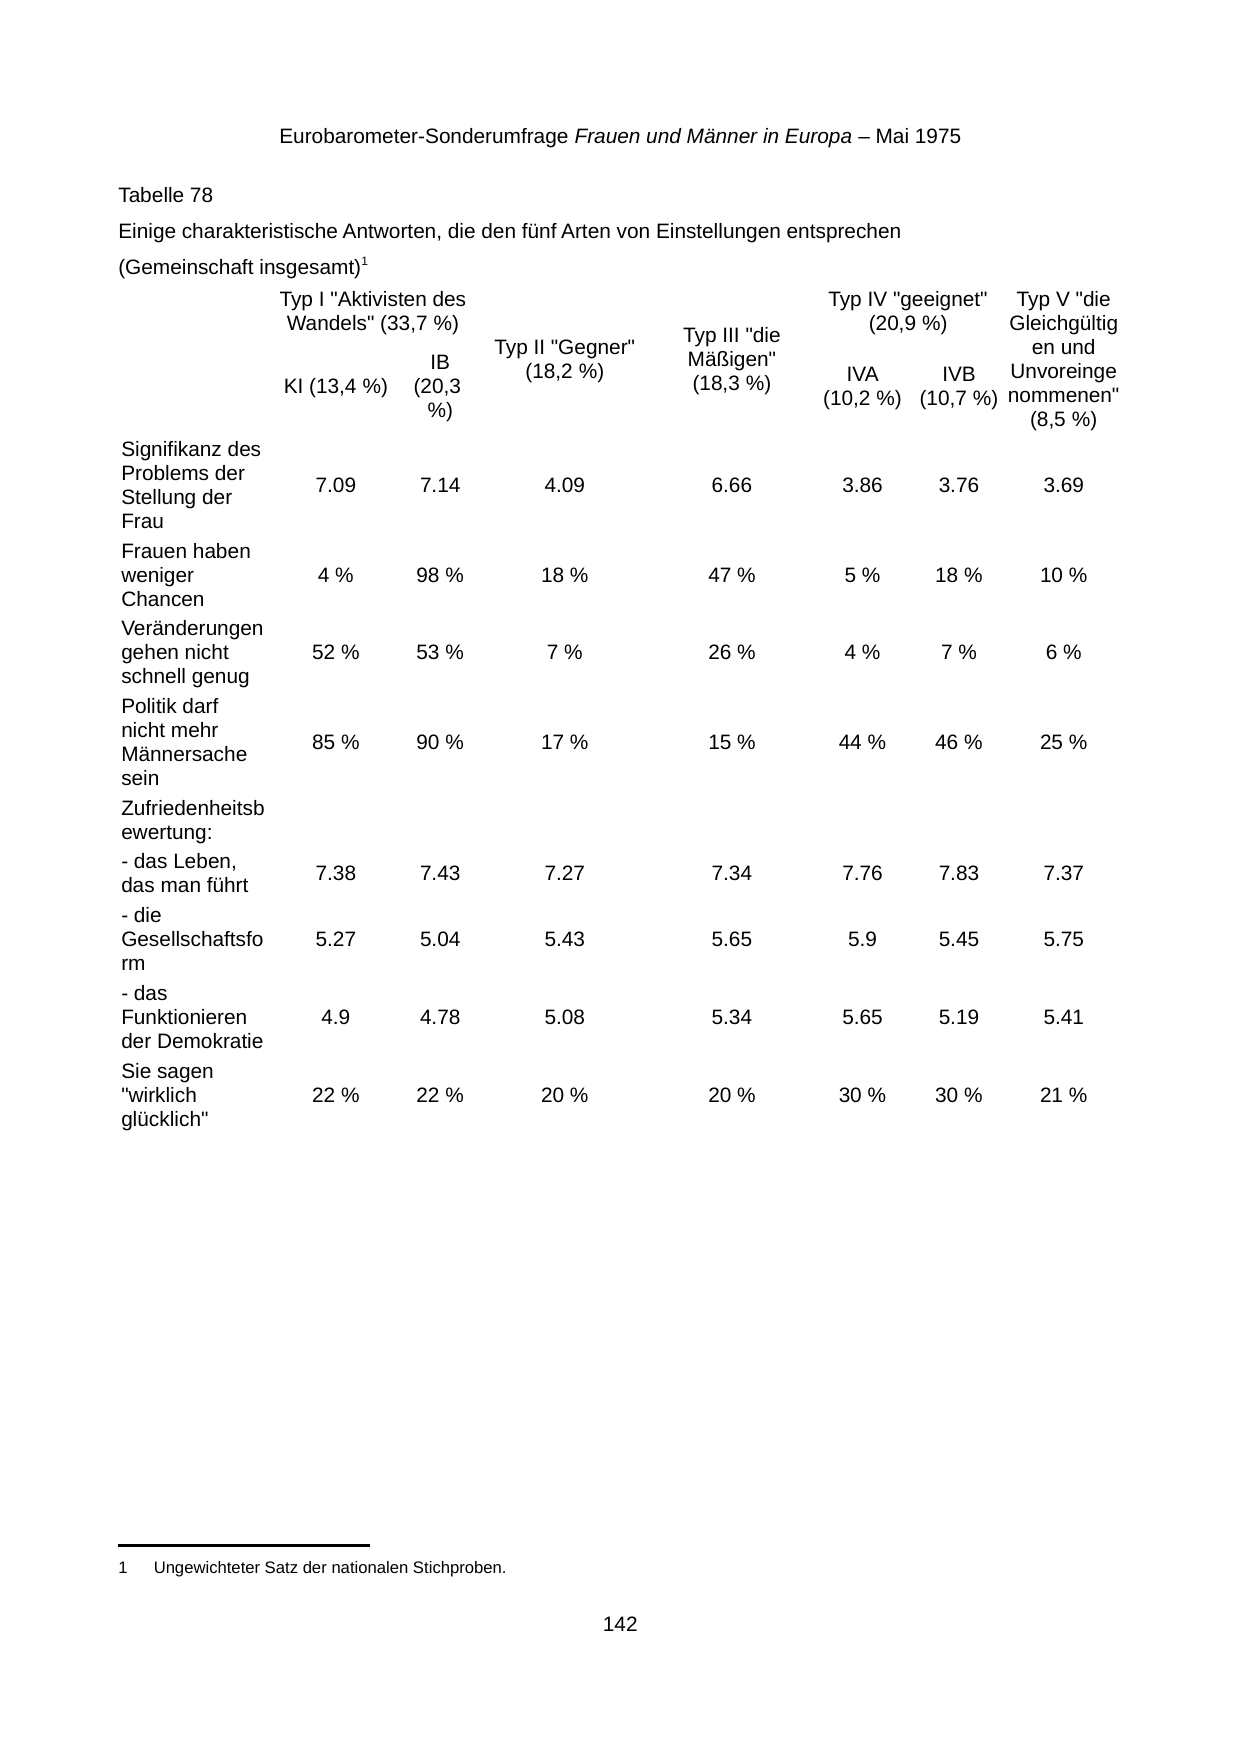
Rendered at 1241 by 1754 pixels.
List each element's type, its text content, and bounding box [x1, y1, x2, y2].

table_cell 5,43 [477, 900, 652, 978]
table_cell IVA (10,2 %) [811, 338, 913, 434]
table_header Typ II "Gegner" (18,2 %) [477, 284, 652, 434]
table_cell [1004, 793, 1123, 846]
table_header Typ IV "geeignet" (20,9 %) [811, 284, 1004, 338]
table_cell - das Leben, das man führt [118, 846, 268, 900]
table_header Typ I "Aktivisten des Wandels" (33,7 %) [268, 284, 477, 338]
table_cell 5,27 [268, 900, 403, 978]
table_cell [652, 793, 811, 846]
table_cell 6 % [1004, 613, 1123, 691]
table_cell 7 % [913, 613, 1004, 691]
table_cell Zufriedenheitsbewertung: [118, 793, 268, 846]
table_cell 5,04 [403, 900, 477, 978]
table_cell 20 % [477, 1056, 652, 1133]
table_cell 5,45 [913, 900, 1004, 978]
table_cell 5,41 [1004, 978, 1123, 1056]
table_cell 47 % [652, 536, 811, 613]
table_header Typ V "die Gleichgültigen und Unvoreingenommenen" (8,5 %) [1004, 284, 1123, 434]
table_cell 10 % [1004, 536, 1123, 613]
text Ungewichteter Satz der nationalen Stichproben. [118, 1557, 1122, 1577]
table_cell 90 % [403, 691, 477, 793]
table_cell 18 % [477, 536, 652, 613]
table_cell KI (13,4 %) [268, 338, 403, 434]
table_cell IB (20,3 %) [403, 338, 477, 434]
table_header [118, 284, 268, 338]
table_cell 7,43 [403, 846, 477, 900]
table_cell 44 % [811, 691, 913, 793]
table_cell 6,66 [652, 434, 811, 536]
table_cell 3,86 [811, 434, 913, 536]
table_cell 20 % [652, 1056, 811, 1133]
table_cell 52 % [268, 613, 403, 691]
table_cell 7,76 [811, 846, 913, 900]
table_cell 3,76 [913, 434, 1004, 536]
table_cell 7,14 [403, 434, 477, 536]
table_cell [268, 793, 403, 846]
table_cell 22 % [403, 1056, 477, 1133]
table_cell 30 % [913, 1056, 1004, 1133]
table_cell 5,9 [811, 900, 913, 978]
table_cell 17 % [477, 691, 652, 793]
table_cell [403, 793, 477, 846]
table_cell 25 % [1004, 691, 1123, 793]
table_cell Signifikanz des Problems der Stellung der Frau [118, 434, 268, 536]
text Tabelle 78 [118, 183, 1122, 207]
table_cell [913, 793, 1004, 846]
table_cell 18 % [913, 536, 1004, 613]
table_cell 5,65 [652, 900, 811, 978]
table_cell 4,09 [477, 434, 652, 536]
table_cell 4,78 [403, 978, 477, 1056]
table_cell 5 % [811, 536, 913, 613]
table_cell - das Funktionieren der Demokratie [118, 978, 268, 1056]
table_cell 5,19 [913, 978, 1004, 1056]
table_cell 4 % [268, 536, 403, 613]
table_cell Veränderungen gehen nicht schnell genug [118, 613, 268, 691]
table_cell 53 % [403, 613, 477, 691]
table_cell 5,75 [1004, 900, 1123, 978]
table_cell Frauen haben weniger Chancen [118, 536, 268, 613]
table_cell 26 % [652, 613, 811, 691]
table_cell 98 % [403, 536, 477, 613]
table_cell - die Gesellschaftsform [118, 900, 268, 978]
table_header Typ III "die Mäßigen" (18,3 %) [652, 284, 811, 434]
table_cell IVB (10,7 %) [913, 338, 1004, 434]
table_cell 4 % [811, 613, 913, 691]
text (Gemeinschaft insgesamt) [118, 254, 1122, 278]
table_cell 7,27 [477, 846, 652, 900]
table_cell 7,09 [268, 434, 403, 536]
table_cell Sie sagen "wirklich glücklich" [118, 1056, 268, 1133]
table_cell [811, 793, 913, 846]
table_cell 7,83 [913, 846, 1004, 900]
table_cell 7,38 [268, 846, 403, 900]
table_cell 4,9 [268, 978, 403, 1056]
table_cell 7 % [477, 613, 652, 691]
table_cell 7,34 [652, 846, 811, 900]
table_cell 21 % [1004, 1056, 1123, 1133]
table_cell [118, 338, 268, 434]
table_cell Politik darf nicht mehr Männersache sein [118, 691, 268, 793]
table_cell 15 % [652, 691, 811, 793]
table_cell 30 % [811, 1056, 913, 1133]
table_cell 7,37 [1004, 846, 1123, 900]
table_cell 85 % [268, 691, 403, 793]
table_cell 46 % [913, 691, 1004, 793]
table_cell 5,08 [477, 978, 652, 1056]
table_cell 5,34 [652, 978, 811, 1056]
table_cell [477, 793, 652, 846]
table_cell 3,69 [1004, 434, 1123, 536]
table_cell 5,65 [811, 978, 913, 1056]
table_cell 22 % [268, 1056, 403, 1133]
text Einige charakteristische Antworten, die den fünf Arten von Einstellungen entsprechen [118, 219, 1122, 243]
